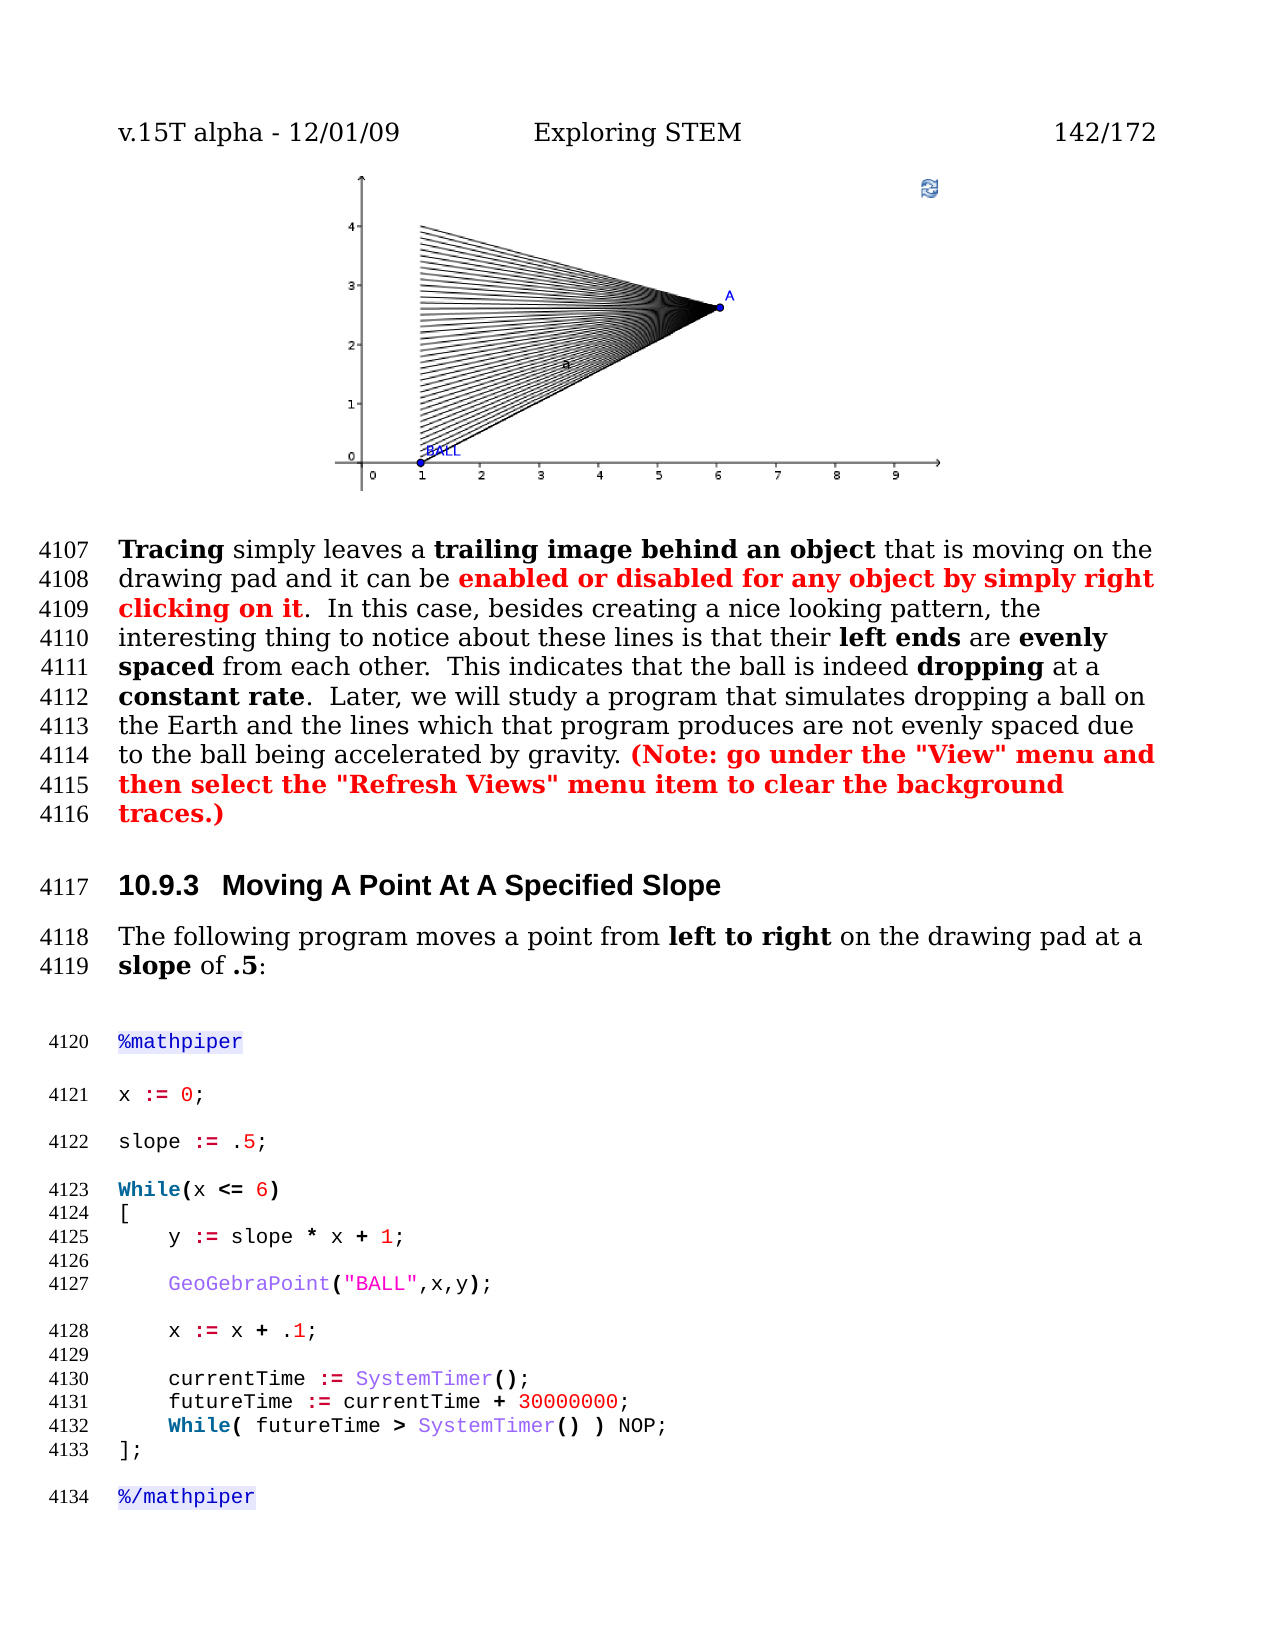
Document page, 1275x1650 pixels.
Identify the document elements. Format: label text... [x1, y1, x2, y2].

text slope := .5; [118, 1131, 1157, 1155]
picture [334, 176, 941, 491]
text %/mathpiper [118, 1486, 1157, 1510]
text ]; [118, 1439, 1157, 1462]
text futureTime := currentTime + 30000000; [118, 1391, 1157, 1415]
subtitle Moving A Point At A Specified Slope [118, 867, 1157, 901]
text y := slope * x + 1; [118, 1226, 1157, 1249]
text GeoGebraPoint("BALL",x,y); [118, 1273, 1157, 1297]
text While(x <= 6) [118, 1179, 1157, 1202]
text The following program moves a point from left to right on the drawing pad at a slope of .5: [118, 922, 1157, 981]
text While( futureTime > SystemTimer() ) NOP; [118, 1415, 1157, 1439]
text Tracing simply leaves a trailing image behind an object that is moving on the drawing pad and it can be enabled or disabled for any object by simply right clicking on it. In this case, besides creating a nice looking pattern, the interesting thing to notice about these lines is that their left ends are evenly spaced from each other. This indicates that the ball is indeed dropping at a constant rate. Later, we will study a program that simulates dropping a ball on the Earth and the lines which that program produces are not evenly spaced due to the ball being accelerated by gravity. (Note: go under the "View" menu and then select the "Refresh Views" menu item to clear the background traces.) [118, 535, 1157, 828]
text currentTime := SystemTimer(); [118, 1368, 1157, 1391]
text %mathpiper [118, 1031, 1157, 1054]
text [ [118, 1202, 1157, 1226]
text x := x + .1; [118, 1321, 1157, 1344]
text x := 0; [118, 1084, 1157, 1108]
